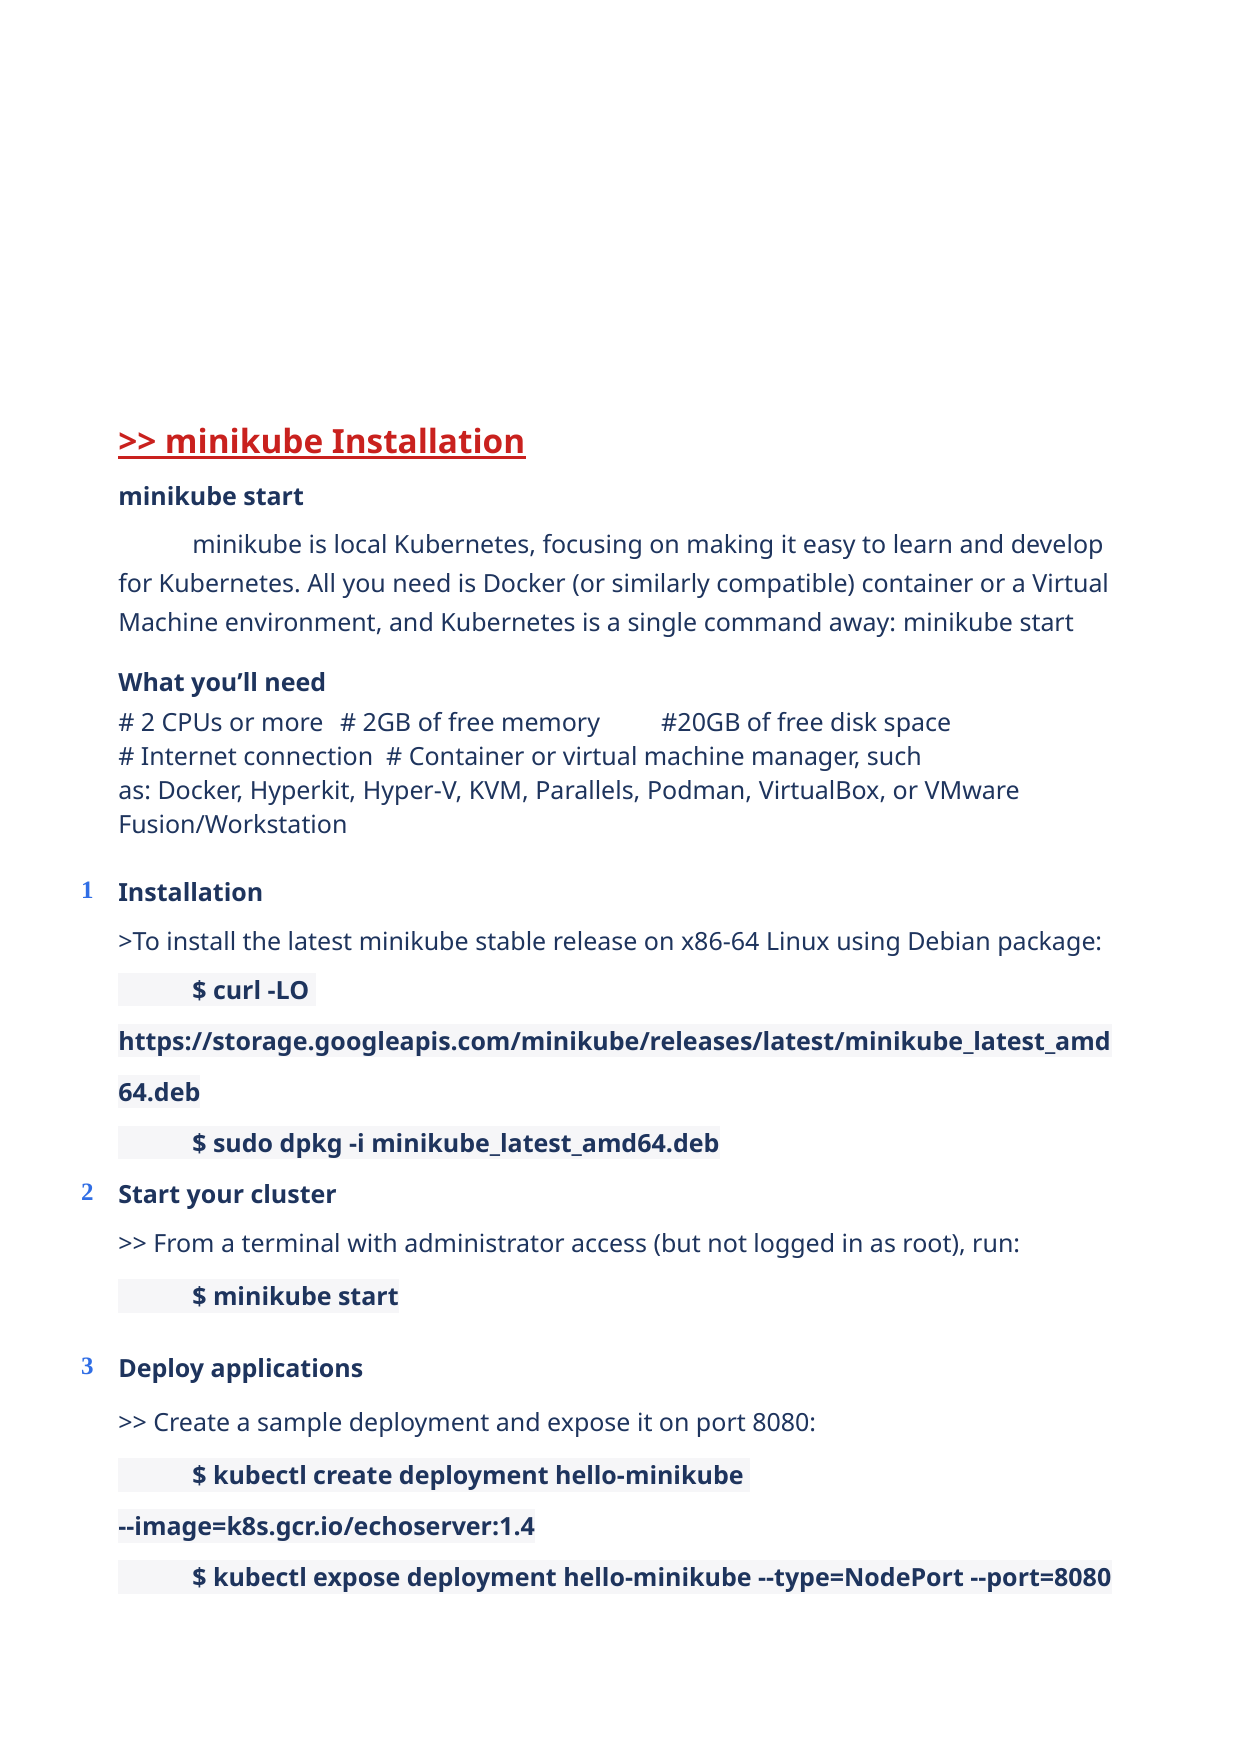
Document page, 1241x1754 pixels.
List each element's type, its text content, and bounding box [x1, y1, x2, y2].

subtitle # 2 CPUs or more # 2GB of free memory #20GB of free disk space [118, 705, 1122, 739]
subtitle What you’ll need [118, 665, 1122, 699]
text >> From a terminal with administrator access (but not logged in as root), run: [118, 1225, 1122, 1259]
subtitle Start your cluster [118, 1177, 1122, 1211]
subtitle Installation [118, 875, 1122, 909]
text 3 [0, 1351, 100, 1379]
text >To install the latest minikube stable release on x86-64 Linux using Debian package: [118, 924, 1122, 958]
subtitle # Internet connection # Container or virtual machine manager, such as: Docker, Hyperkit, Hyper-V, KVM, Parallels, Podman, VirtualBox, or VMware Fusion/Workstation [118, 739, 1122, 841]
text $ minikube start [118, 1279, 1122, 1313]
text >> Create a sample deployment and expose it on port 8080: [118, 1404, 1122, 1438]
text minikube is local Kubernetes, focusing on making it easy to learn and develop for Kubernetes. All you need is Docker (or similarly compatible) container or a Virtual Machine environment, and Kubernetes is a single command away: minikube start [118, 527, 1122, 639]
text 2 [0, 1177, 100, 1205]
subtitle Deploy applications [118, 1351, 1122, 1385]
text >> minikube Installation [118, 418, 1122, 463]
text $ kubectl create deployment hello-minikube --image=k8s.gcr.io/echoserver:1.4 [118, 1458, 1122, 1543]
text 1 [0, 875, 100, 904]
text $ sudo dpkg -i minikube_latest_amd64.deb [118, 1126, 1122, 1159]
text $ kubectl expose deployment hello-minikube --type=NodePort --port=8080 [118, 1560, 1122, 1594]
text $ curl -LO https://storage.googleapis.com/minikube/releases/latest/minikube_latest_amd64.deb [118, 972, 1122, 1108]
subtitle minikube start [118, 478, 1122, 512]
